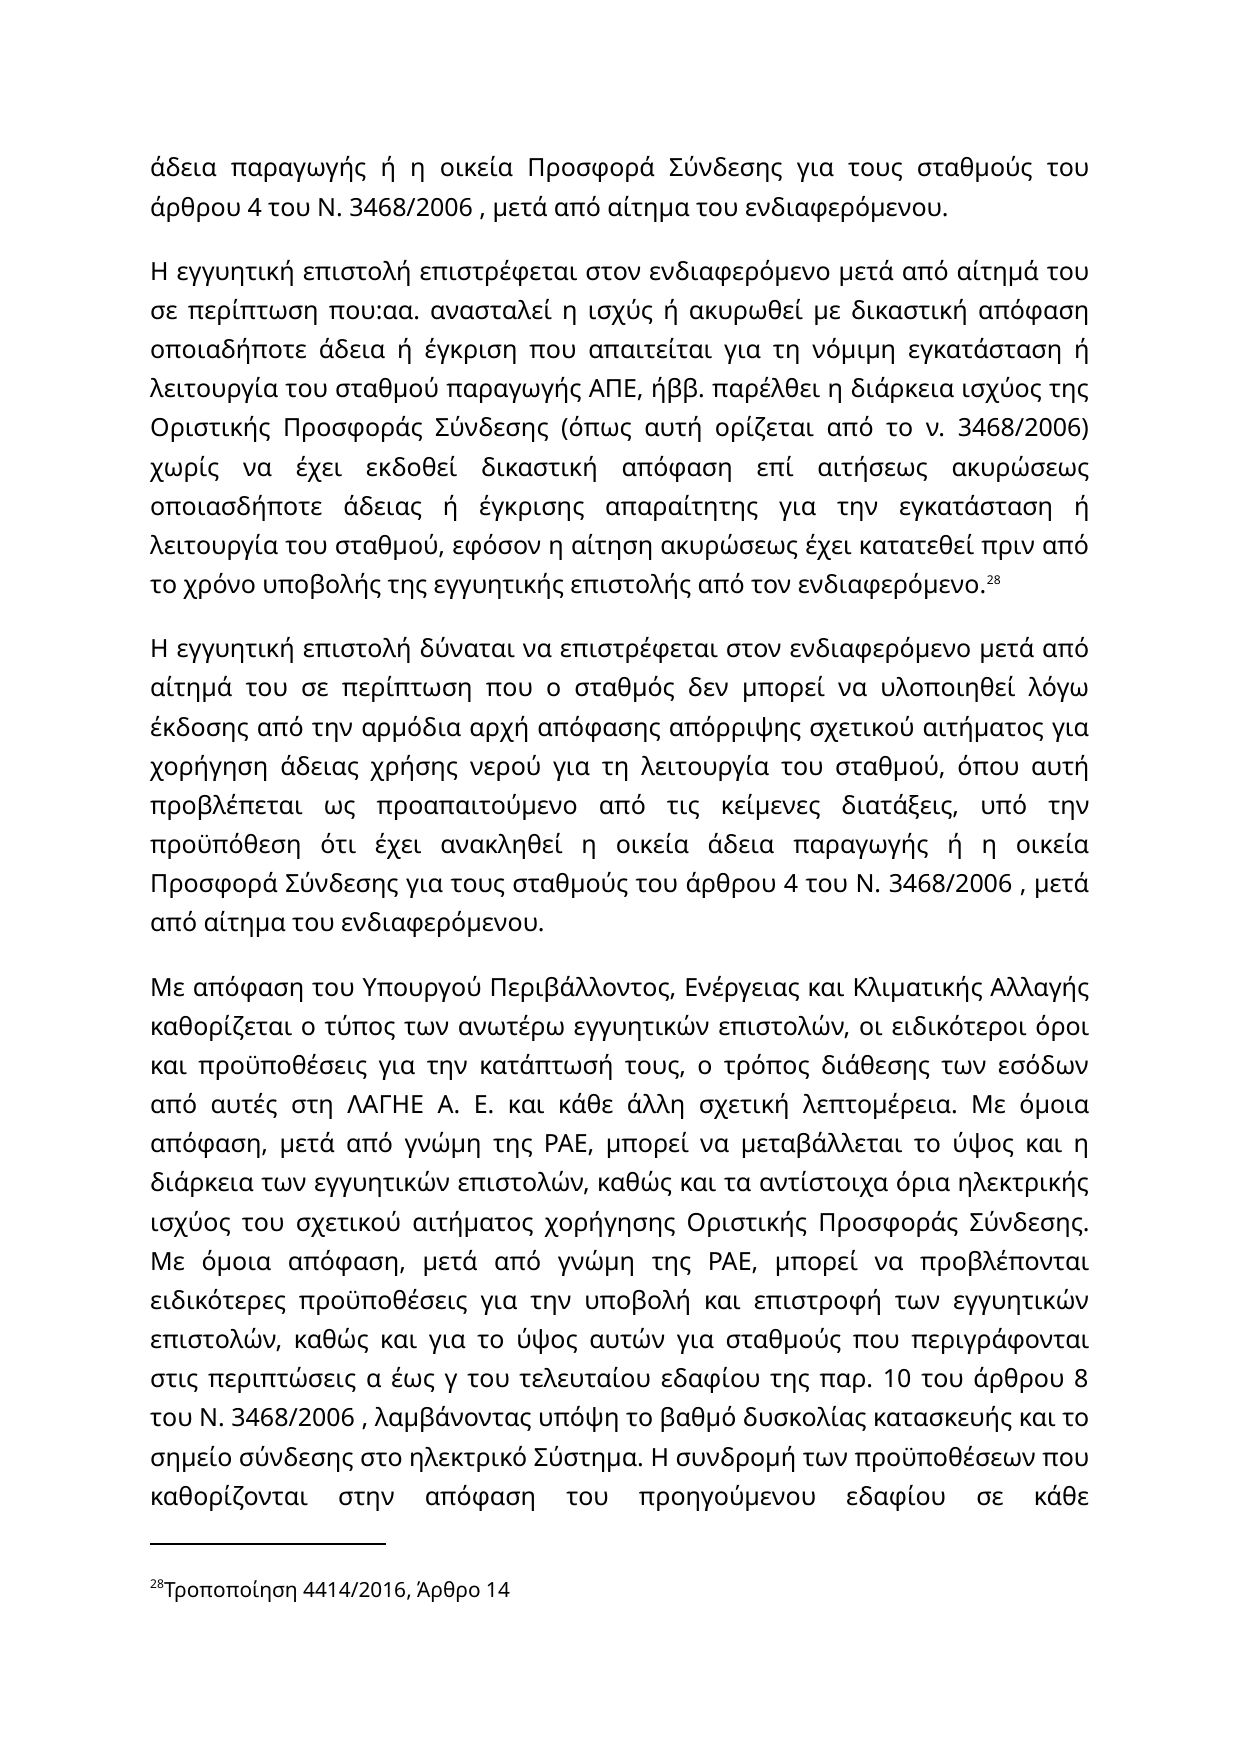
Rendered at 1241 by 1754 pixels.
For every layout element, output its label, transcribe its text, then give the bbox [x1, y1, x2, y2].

text άδεια παραγωγής ή η οικεία Προσφορά Σύνδεσης για τους σταθμούς του άρθρου 4 του Ν. 3468/2006 , μετά από αίτημα του ενδιαφερόμενου. [150, 150, 1090, 223]
text Τροποποίηση 4414/2016, Άρθρο 14 [150, 1576, 1090, 1604]
text Η εγγυητική επιστολή δύναται να επιστρέφεται στον ενδιαφερόμενο μετά από αίτημά του σε περίπτωση που ο σταθμός δεν μπορεί να υλοποιηθεί λόγω έκδοσης από την αρμόδια αρχή απόφασης απόρριψης σχετικού αιτήματος για χορήγηση άδειας χρήσης νερού για τη λειτουργία του σταθμού, όπου αυτή προβλέπεται ως προαπαιτούμενο από τις κείμενες διατάξεις, υπό την προϋπόθεση ότι έχει ανακληθεί η οικεία άδεια παραγωγής ή η οικεία Προσφορά Σύνδεσης για τους σταθμούς του άρθρου 4 του Ν. 3468/2006 , μετά από αίτημα του ενδιαφερόμενου. [150, 631, 1090, 939]
text Με απόφαση του Υπουργού Περιβάλλοντος, Ενέργειας και Κλιματικής Αλλαγής καθορίζεται ο τύπος των ανωτέρω εγγυητικών επιστολών, οι ειδικότεροι όροι και προϋποθέσεις για την κατάπτωσή τους, ο τρόπος διάθεσης των εσόδων από αυτές στη ΛΑΓΗΕ Α. Ε. και κάθε άλλη σχετική λεπτομέρεια. Με όμοια απόφαση, μετά από γνώμη της ΡΑΕ, μπορεί να μεταβάλλεται το ύψος και η διάρκεια των εγγυητικών επιστολών, καθώς και τα αντίστοιχα όρια ηλεκτρικής ισχύος του σχετικού αιτήματος χορήγησης Οριστικής Προσφοράς Σύνδεσης. Με όμοια απόφαση, μετά από γνώμη της ΡΑΕ, μπορεί να προβλέπονται ειδικότερες προϋποθέσεις για την υποβολή και επιστροφή των εγγυητικών επιστολών, καθώς και για το ύψος αυτών για σταθμούς που περιγράφονται στις περιπτώσεις α έως γ του τελευταίου εδαφίου της παρ. 10 του άρθρου 8 του Ν. 3468/2006 , λαμβάνοντας υπόψη το βαθμό δυσκολίας κατασκευής και το σημείο σύνδεσης στο ηλεκτρικό Σύστημα. Η συνδρομή των προϋποθέσεων που καθορίζονται στην απόφαση του προηγούμενου εδαφίου σε κάθε [150, 969, 1090, 1512]
text Η εγγυητική επιστολή επιστρέφεται στον ενδιαφερόμενο μετά από αίτημά του σε περίπτωση που:αα. ανασταλεί η ισχύς ή ακυρωθεί με δικαστική απόφαση οποιαδήποτε άδεια ή έγκριση που απαιτείται για τη νόμιμη εγκατάσταση ή λειτουργία του σταθμού παραγωγής ΑΠΕ, ήββ. παρέλθει η διάρκεια ισχύος της Οριστικής Προσφοράς Σύνδεσης (όπως αυτή ορίζεται από το ν. 3468/2006) χωρίς να έχει εκδοθεί δικαστική απόφαση επί αιτήσεως ακυρώσεως οποιασδήποτε άδειας ή έγκρισης απαραίτητης για την εγκατάσταση ή λειτουργία του σταθμού, εφόσον η αίτηση ακυρώσεως έχει κατατεθεί πριν από το χρόνο υποβολής της εγγυητικής επιστολής από τον ενδιαφερόμενο. [150, 253, 1090, 601]
